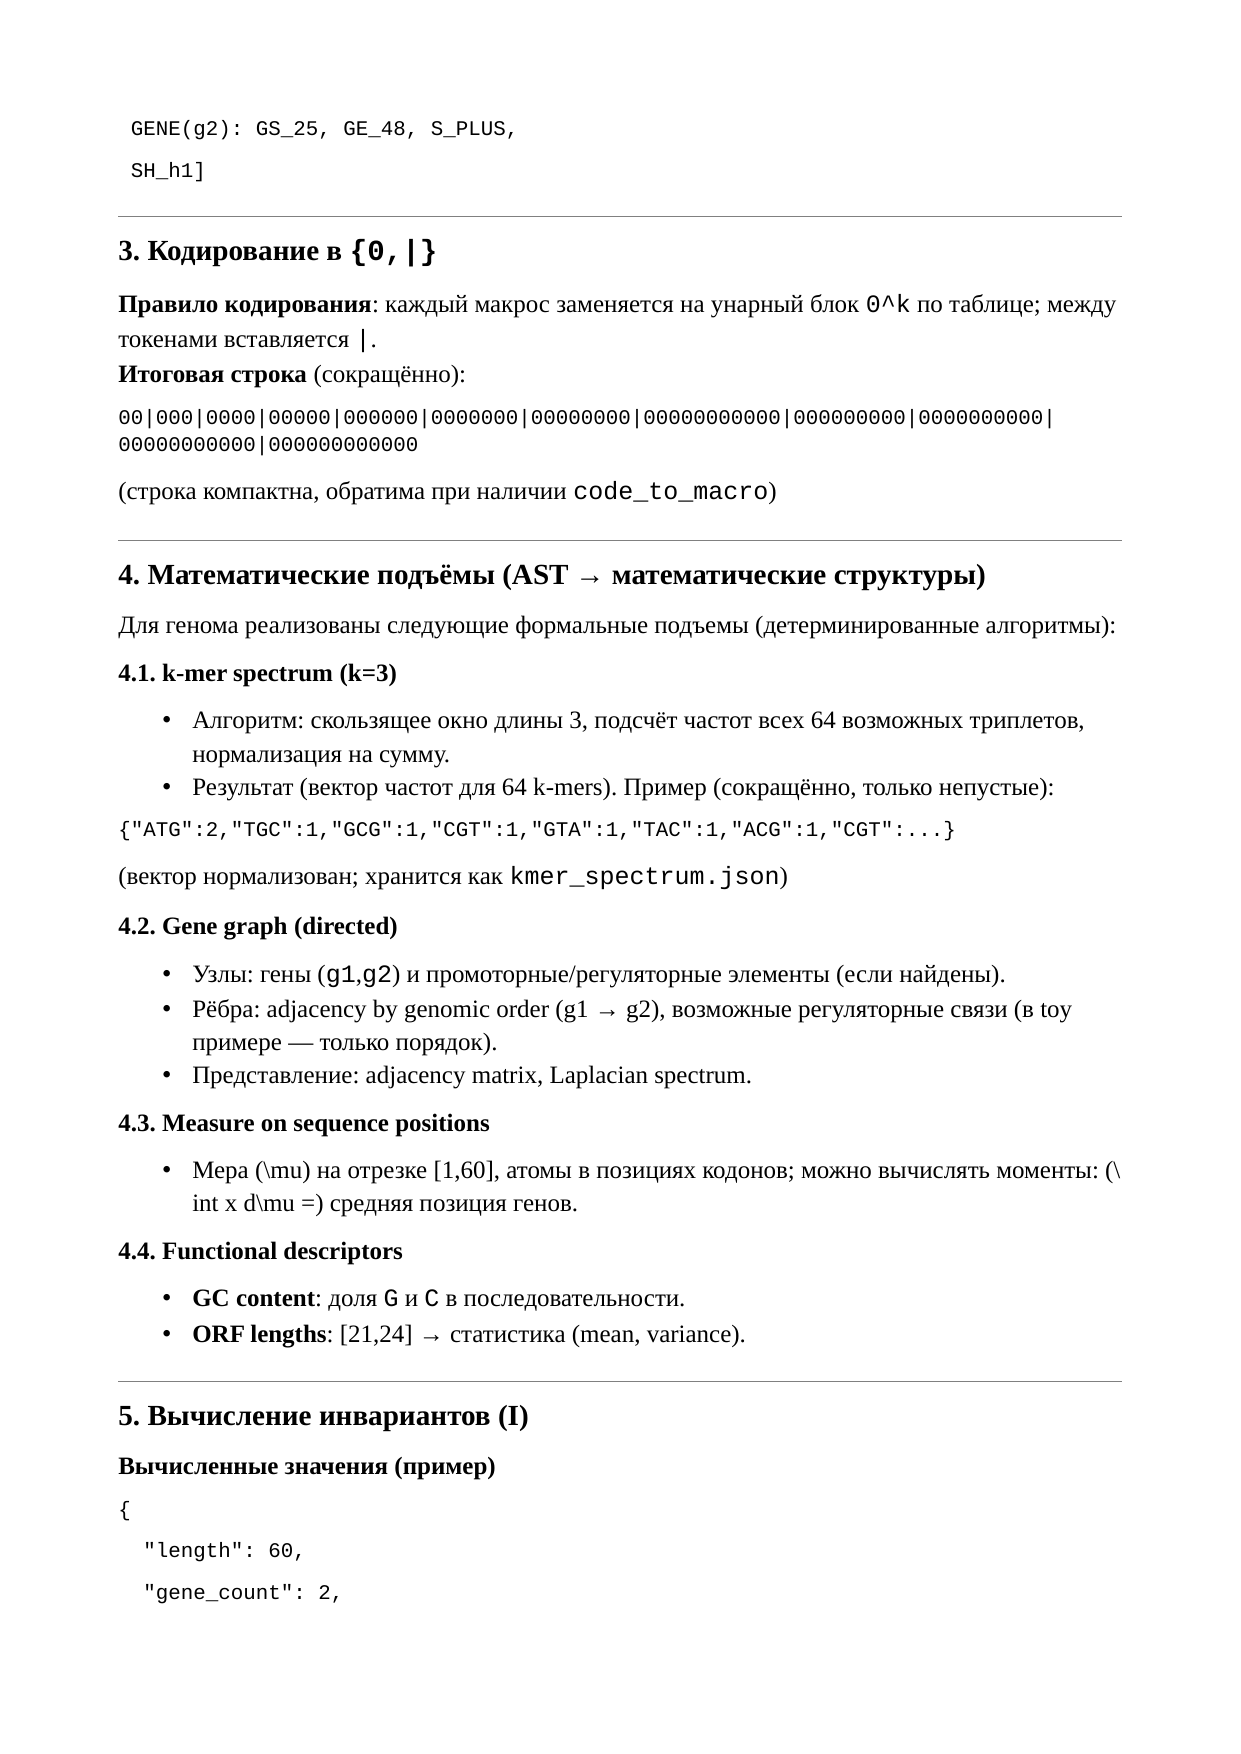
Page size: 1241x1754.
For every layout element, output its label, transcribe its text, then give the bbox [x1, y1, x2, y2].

subtitle 4.2. Gene graph (directed) [118, 911, 1122, 940]
text {"ATG":2,"TGC":1,"GCG":1,"CGT":1,"GTA":1,"TAC":1,"ACG":1,"CGT":...} [118, 819, 1122, 843]
text (вектор нормализован; хранится как kmer_spectrum.json) [118, 861, 1122, 892]
subtitle 4. Математические подъёмы (AST → математические структуры) [118, 557, 1122, 591]
list Мера (\mu) на отрезке [1,60], атомы в позициях кодонов; можно вычислять моменты: (\int x d\mu =) средняя позиция генов. [162, 1155, 1122, 1217]
subtitle 3. Кодирование в {0,|} [118, 233, 1122, 269]
text SH_h1] [118, 160, 1122, 183]
text (строка компактна, обратима при наличии code_to_macro) [118, 476, 1122, 507]
text Правило кодирования: каждый макрос заменяется на унарный блок 0^k по таблице; между токенами вставляется |. Итоговая строка (сокращённо): [118, 289, 1122, 388]
subtitle 4.3. Measure on sequence positions [118, 1108, 1122, 1136]
subtitle 5. Вычисление инвариантов (I) [118, 1398, 1122, 1432]
text Вычисленные значения (пример) [118, 1451, 1122, 1480]
list Алгоритм: скользящее окно длины 3, подсчёт частот всех 64 возможных триплетов, нормализация на сумму. [162, 706, 1122, 767]
subtitle 4.4. Functional descriptors [118, 1236, 1122, 1265]
list GC content: доля G и C в последовательности. [162, 1283, 1122, 1314]
list Результат (вектор частот для 64 k‑mers). Пример (сокращённо, только непустые): [162, 772, 1122, 800]
text "length": 60, [118, 1541, 1122, 1564]
list Узлы: гены (g1,g2) и промоторные/регуляторные элементы (если найдены). [162, 959, 1122, 989]
text Для генома реализованы следующие формальные подъемы (детерминированные алгоритмы): [118, 610, 1122, 639]
text GENE(g2): GS_25, GE_48, S_PLUS, [118, 118, 1122, 142]
text 00|000|0000|00000|000000|0000000|00000000|00000000000|000000000|0000000000|00000000000|000000000000 [118, 407, 1122, 458]
list ORF lengths: [21,24] → статистика (mean, variance). [162, 1319, 1122, 1348]
list Представление: adjacency matrix, Laplacian spectrum. [162, 1060, 1122, 1089]
text "gene_count": 2, [118, 1582, 1122, 1606]
text { [118, 1499, 1122, 1522]
list Рёбра: adjacency by genomic order (g1 → g2), возможные регуляторные связи (в toy примере — только порядок). [162, 994, 1122, 1056]
subtitle 4.1. k‑mer spectrum (k=3) [118, 658, 1122, 687]
